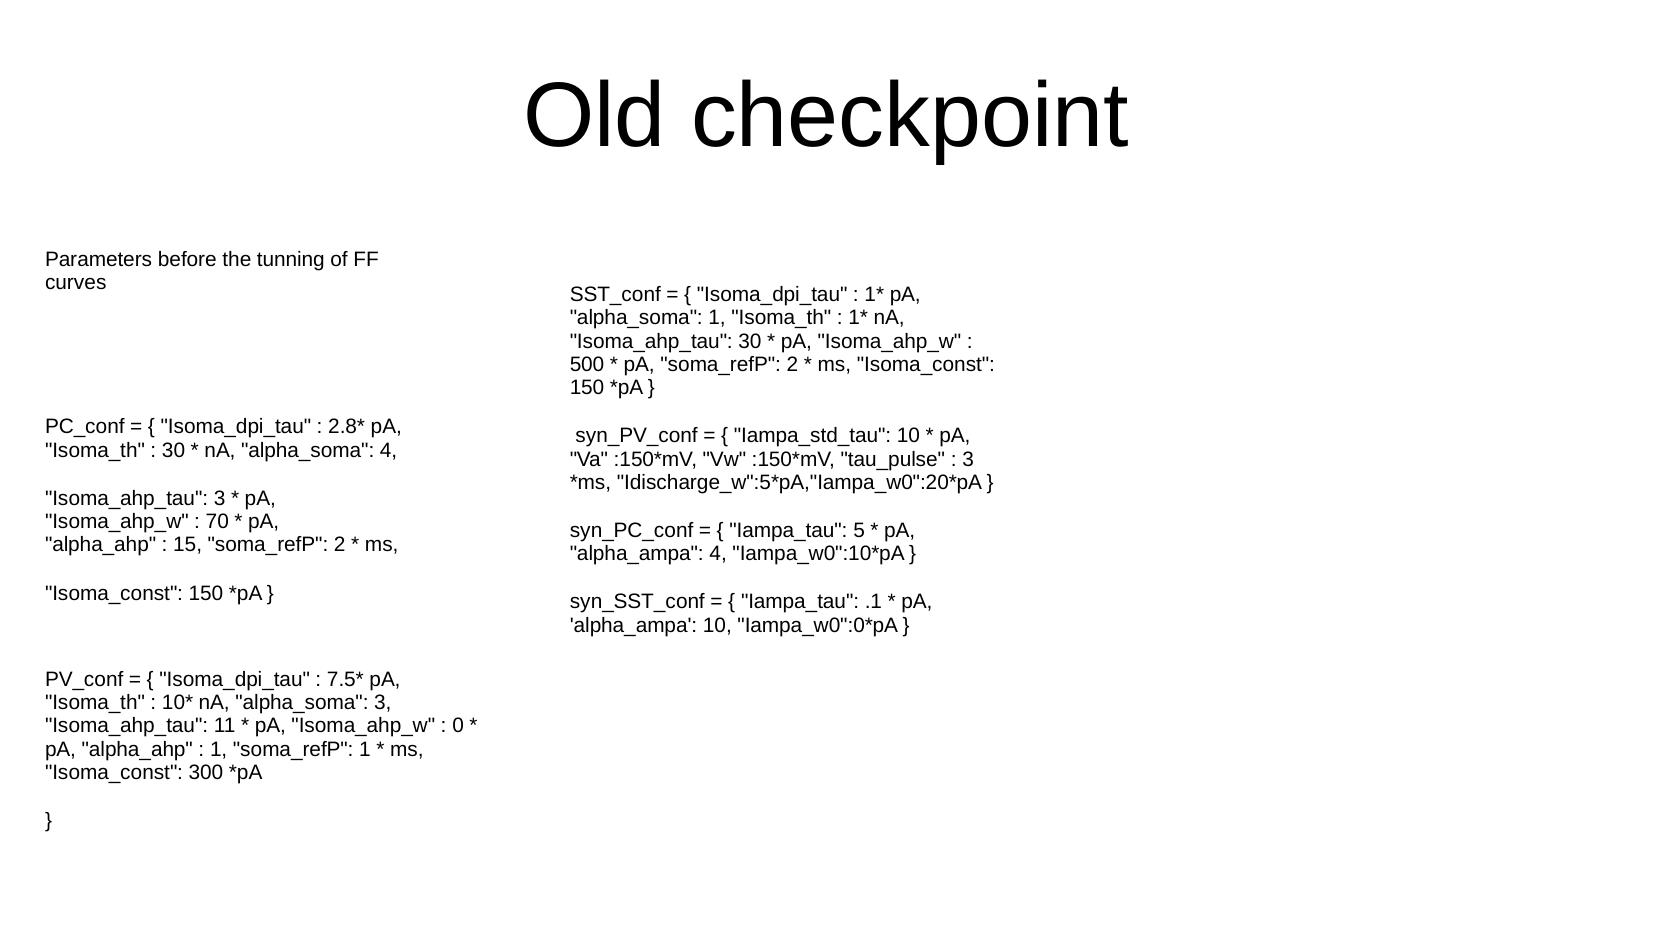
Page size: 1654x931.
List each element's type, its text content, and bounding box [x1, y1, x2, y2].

title Old checkpoint [82, 37, 1571, 193]
text_box PV_conf = { "Isoma_dpi_tau" : 7.5* pA, "Isoma_th" : 10* nA, "alpha_soma": 3, "Isoma_ahp_tau": 11 * pA, "Isoma_ahp_w" : 0 * pA, "alpha_ahp" : 1, "soma_refP": 1 * ms, "Isoma_const": 300 *pA } [30, 660, 511, 840]
text_box Parameters before the tunning of FF curves PC_conf = { "Isoma_dpi_tau" : 2.8* pA, "Isoma_th" : 30 * nA, "alpha_soma": 4, "Isoma_ahp_tau": 3 * pA, "Isoma_ahp_w" : 70 * pA, "alpha_ahp" : 15, "soma_refP": 2 * ms, "Isoma_const": 150 *pA } [30, 240, 421, 660]
text_box SST_conf = { "Isoma_dpi_tau" : 1* pA, "alpha_soma": 1, "Isoma_th" : 1* nA, "Isoma_ahp_tau": 30 * pA, "Isoma_ahp_w" : 500 * pA, "soma_refP": 2 * ms, "Isoma_const": 150 *pA } syn_PV_conf = { "Iampa_std_tau": 10 * pA, "Va" :150*mV, "Vw" :150*mV, "tau_pulse" : 3 *ms, "Idischarge_w":5*pA,"Iampa_w0":20*pA } syn_PC_conf = { "Iampa_tau": 5 * pA, "alpha_ampa": 4, "Iampa_w0":10*pA } syn_SST_conf = { "Iampa_tau": .1 * pA, 'alpha_ampa': 10, "Iampa_w0":0*pA } [555, 275, 1014, 766]
